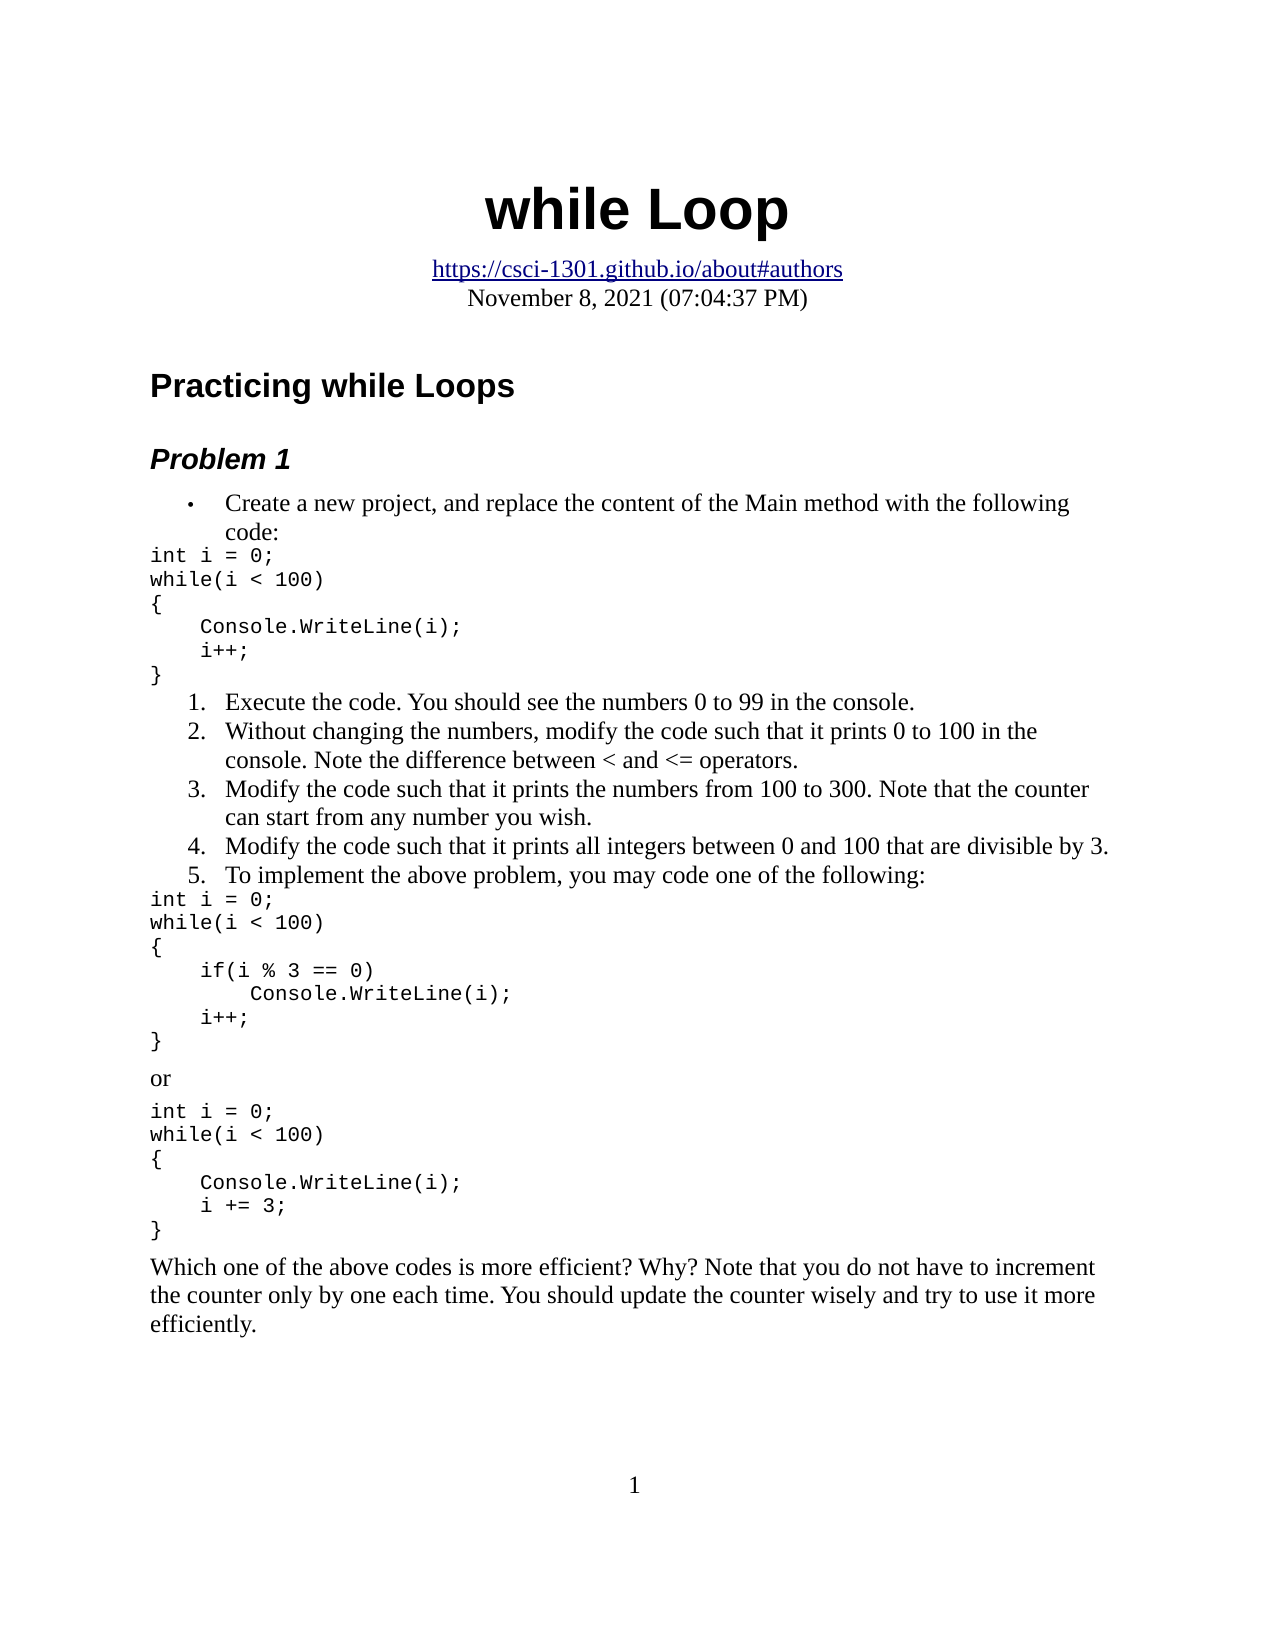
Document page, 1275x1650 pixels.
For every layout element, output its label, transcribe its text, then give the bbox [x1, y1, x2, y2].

text https://csci-1301.github.io/about#authors [150, 254, 1125, 283]
text Which one of the above codes is more efficient? Why? Note that you do not have to increment the counter only by one each time. You should update the counter wisely and try to use it more efficiently. [150, 1252, 1125, 1338]
text i++; [150, 640, 1125, 664]
title while Loop [150, 175, 1125, 242]
list To implement the above problem, you may code one of the following: [187, 860, 1125, 889]
text Console.WriteLine(i); [150, 616, 1125, 640]
text i++; [150, 1007, 1125, 1031]
list Modify the code such that it prints the numbers from 100 to 300. Note that the counter can start from any number you wish. [187, 774, 1125, 831]
text int i = 0; [150, 889, 1125, 912]
subtitle Practicing while Loops [150, 366, 1125, 404]
text i += 3; [150, 1195, 1125, 1219]
text Console.WriteLine(i); [150, 1172, 1125, 1195]
text int i = 0; [150, 1101, 1125, 1124]
text while(i < 100) [150, 1124, 1125, 1148]
text or [150, 1063, 1125, 1092]
text November 8, 2021 (07:04:37 PM) [150, 283, 1125, 312]
text while(i < 100) [150, 569, 1125, 593]
text while(i < 100) [150, 912, 1125, 936]
text } [150, 1219, 1125, 1243]
text if(i % 3 == 0) [150, 959, 1125, 983]
text { [150, 593, 1125, 616]
list Execute the code. You should see the numbers 0 to 99 in the console. [187, 687, 1125, 716]
list Modify the code such that it prints all integers between 0 and 100 that are divisible by 3. [187, 831, 1125, 860]
text int i = 0; [150, 546, 1125, 569]
text { [150, 936, 1125, 959]
text Console.WriteLine(i); [150, 983, 1125, 1007]
text { [150, 1148, 1125, 1172]
text } [150, 1031, 1125, 1054]
subtitle Problem 1 [150, 442, 1125, 476]
list Create a new project, and replace the content of the Main method with the following code: [187, 488, 1125, 546]
list Without changing the numbers, modify the code such that it prints 0 to 100 in the console. Note the difference between < and <= operators. [187, 716, 1125, 774]
text } [150, 664, 1125, 687]
